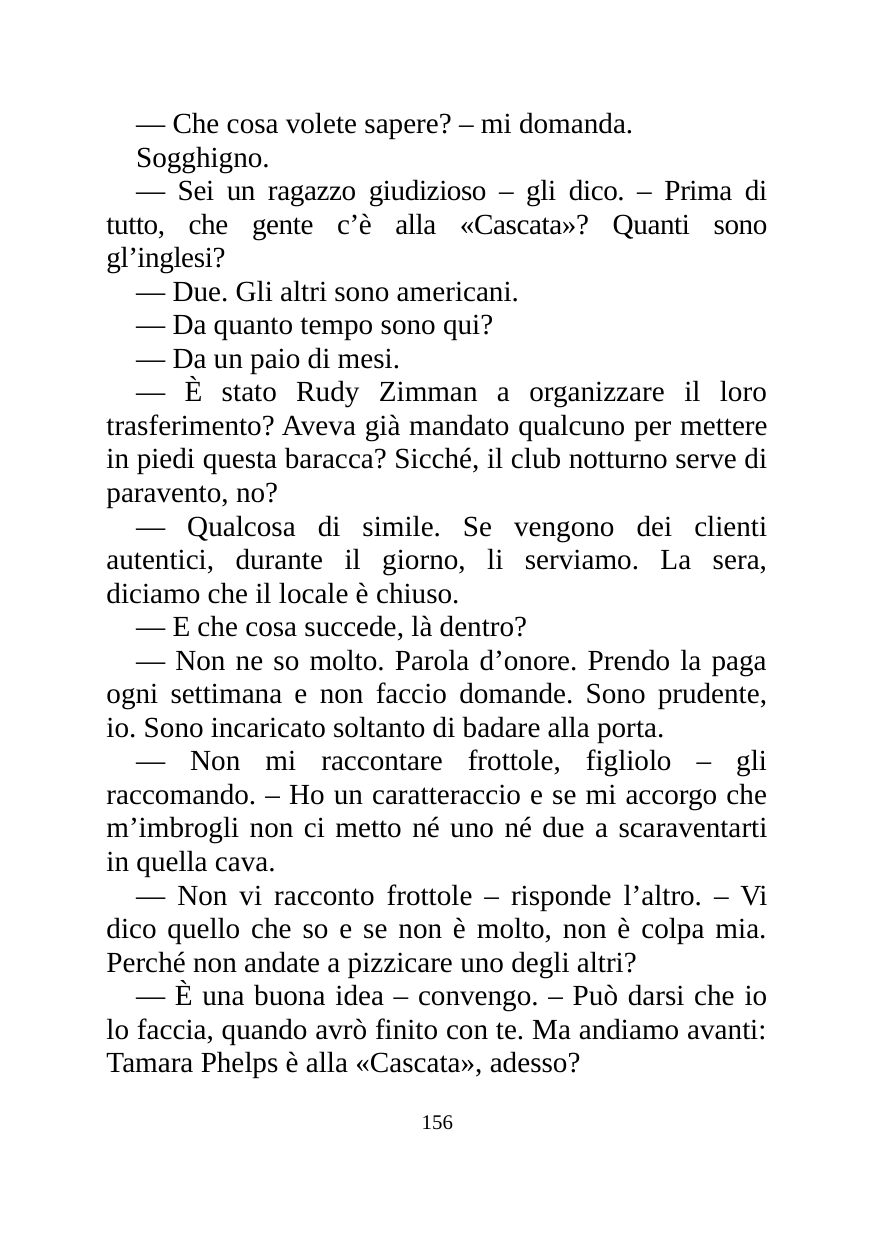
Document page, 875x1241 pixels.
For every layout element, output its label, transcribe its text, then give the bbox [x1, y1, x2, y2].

text — Non mi raccontare frottole, figliolo – gli raccomando. – Ho un caratteraccio e se mi accorgo che m’imbrogli non ci metto né uno né due a scaraventarti in quella cava. [106, 743, 768, 878]
text — È una buona idea – convengo. – Può darsi che io lo faccia, quando avrò finito con te. Ma andiamo avanti: Tamara Phelps è alla «Cascata», adesso? [106, 978, 768, 1079]
text — Sei un ragazzo giudizioso – gli dico. – Prima di tutto, che gente c’è alla «Cascata»? Quanti sono gl’inglesi? [106, 173, 768, 274]
text — E che cosa succede, là dentro? [106, 609, 768, 643]
text — Non vi racconto frottole – risponde l’altro. – Vi dico quello che so e se non è molto, non è colpa mia. Perché non andate a pizzicare uno degli altri? [106, 878, 768, 978]
text — Che cosa volete sapere? – mi domanda. [106, 106, 768, 140]
text — Due. Gli altri sono americani. [106, 274, 768, 307]
text — Da quanto tempo sono qui? [106, 307, 768, 341]
text — È stato Rudy Zimman a organizzare il loro trasferimento? Aveva già mandato qualcuno per mettere in piedi questa baracca? Sicché, il club notturno serve di paravento, no? [106, 374, 768, 509]
text — Qualcosa di simile. Se vengono dei clienti autentici, durante il giorno, li serviamo. La sera, diciamo che il locale è chiuso. [106, 509, 768, 609]
text — Non ne so molto. Parola d’onore. Prendo la paga ogni settimana e non faccio domande. Sono prudente, io. Sono incaricato soltanto di badare alla porta. [106, 643, 768, 743]
text Sogghigno. [106, 140, 768, 173]
text — Da un paio di mesi. [106, 341, 768, 374]
